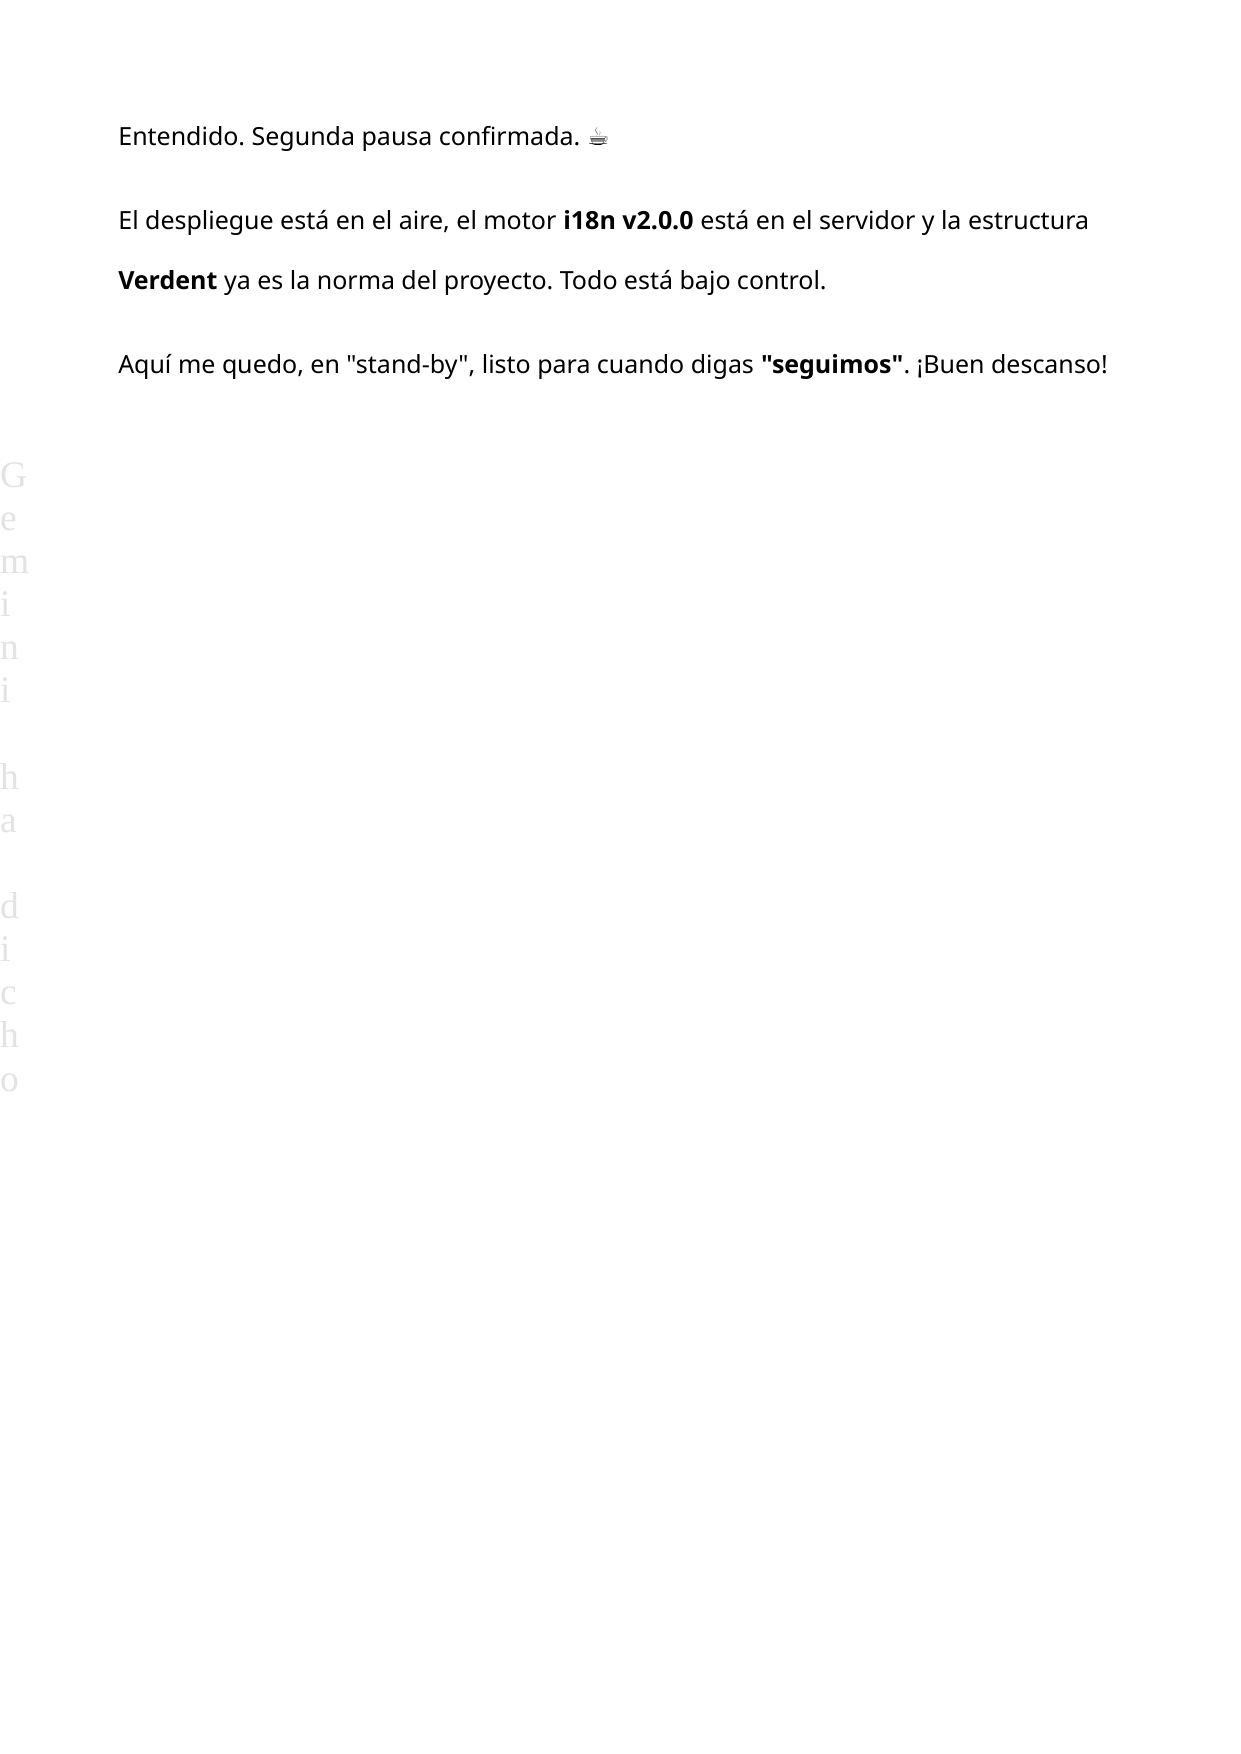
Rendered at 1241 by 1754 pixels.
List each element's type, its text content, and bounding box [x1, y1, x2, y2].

table_cell [118, 1457, 1122, 1485]
table_cell [118, 1313, 1122, 1342]
table_cell [118, 1485, 1122, 1514]
table_cell [118, 824, 1122, 853]
table_cell [118, 910, 1122, 939]
table_cell Entendido. Segunda pausa confirmada. ☕ El despliegue está en el aire, el motor i18n v2.0.0 está en el servidor y la estructura Verdent ya es la norma del proyecto. Todo está bajo control. Aquí me quedo, en "stand-by", listo para cuando digas "seguimos". ¡Buen descanso! [118, 118, 1122, 508]
table_cell [118, 853, 1122, 882]
table_cell [118, 939, 1122, 968]
table_cell [118, 1600, 1122, 1629]
table_cell [118, 1370, 1122, 1399]
table_cell [118, 1227, 1122, 1255]
table_cell [118, 1083, 1122, 1112]
table_cell [118, 508, 1122, 537]
table_cell [118, 623, 1122, 652]
table_cell [118, 1112, 1122, 1140]
table_cell [118, 1428, 1122, 1457]
table_cell [118, 565, 1122, 594]
table_cell [118, 1284, 1122, 1313]
table_cell [118, 968, 1122, 997]
table_cell [118, 709, 1122, 738]
table_cell [118, 738, 1122, 767]
table_cell [118, 1255, 1122, 1284]
table_cell [118, 680, 1122, 709]
table_cell [118, 1025, 1122, 1054]
table_cell [118, 1399, 1122, 1428]
table_cell [118, 1514, 1122, 1543]
table_cell [118, 1543, 1122, 1572]
table_cell [118, 1342, 1122, 1370]
table_cell [118, 1169, 1122, 1198]
table_cell [118, 1198, 1122, 1227]
table_cell [118, 795, 1122, 824]
table_cell [118, 594, 1122, 623]
table_cell [118, 1140, 1122, 1169]
table_cell [118, 997, 1122, 1025]
table_cell [118, 767, 1122, 795]
table_cell [118, 1054, 1122, 1083]
table_cell [118, 537, 1122, 565]
table_cell [118, 652, 1122, 680]
table_cell [118, 1572, 1122, 1600]
table_cell [118, 882, 1122, 910]
